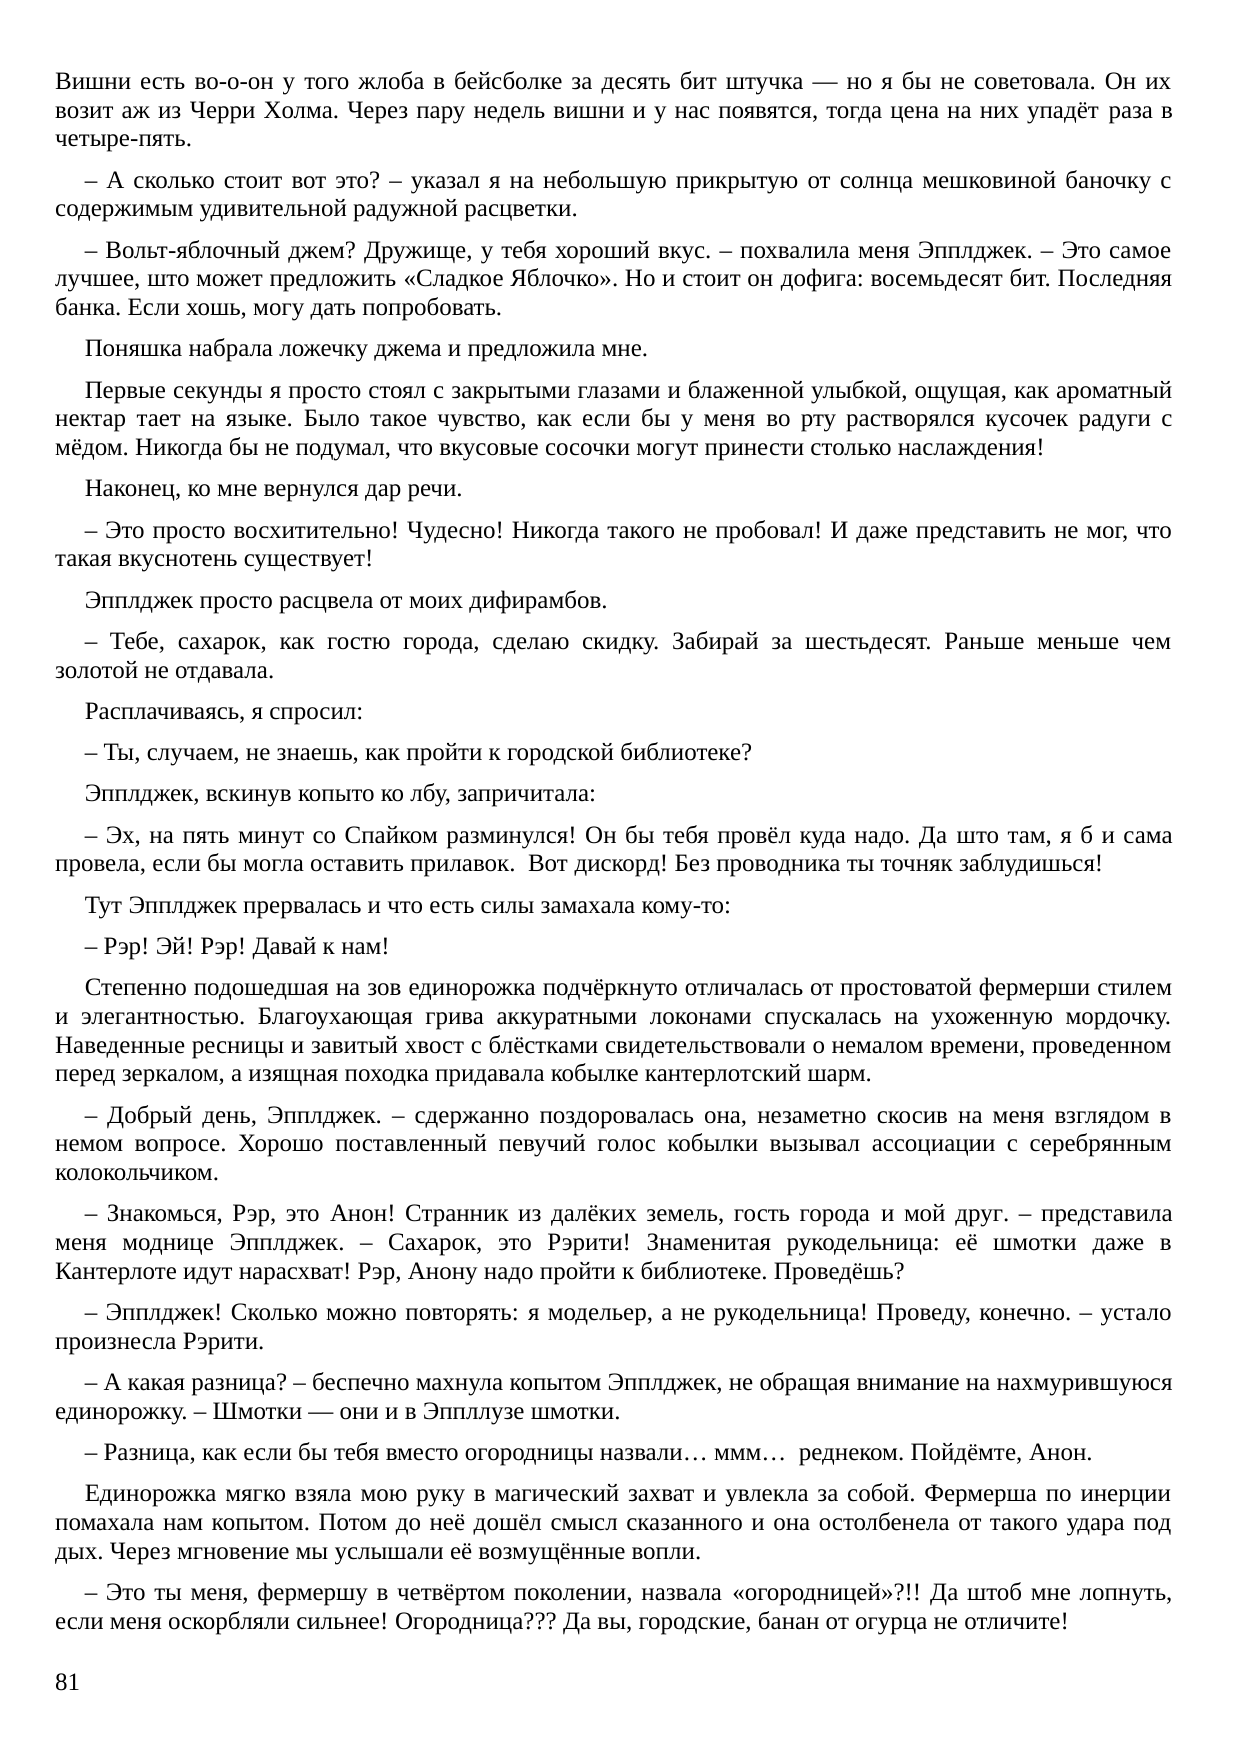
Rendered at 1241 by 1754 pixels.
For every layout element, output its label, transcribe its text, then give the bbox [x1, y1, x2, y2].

text Вишни есть во-о-он у того жлоба в бейсболке за десять бит штучка — но я бы не советовала. Он их возит аж из Черри Холма. Через пару недель вишни и у нас появятся, тогда цена на них упадёт раза в четыре-пять. [55, 66, 1173, 152]
text Единорожка мягко взяла мою руку в магический захват и увлекла за собой. Фермерша по инерции помахала нам копытом. Потом до неё дошёл смысл сказанного и она остолбенела от такого удара под дых. Через мгновение мы услышали её возмущённые вопли. [55, 1478, 1173, 1565]
text – Это ты меня, фермершу в четвёртом поколении, назвала «огородницей»?!! Да штоб мне лопнуть, если меня оскорбляли сильнее! Огородница??? Да вы, городские, банан от огурца не отличите! [55, 1577, 1173, 1635]
text – Эх, на пять минут со Спайком разминулся! Он бы тебя провёл куда надо. Да што там, я б и сама провела, если бы могла оставить прилавок. Вот дискорд! Без проводника ты точняк заблудишься! [55, 820, 1173, 877]
text – Разница, как если бы тебя вместо огородницы назвали… ммм… реднеком. Пойдёмте, Анон. [55, 1437, 1173, 1466]
text – А сколько стоит вот это? – указал я на небольшую прикрытую от солнца мешковиной баночку с содержимым удивительной радужной расцветки. [55, 165, 1173, 222]
text Эпплджек, вскинув копыто ко лбу, запричитала: [55, 778, 1173, 807]
text – Рэр! Эй! Рэр! Давай к нам! [55, 931, 1173, 960]
text – Тебе, сахарок, как гостю города, сделаю скидку. Забирай за шестьдесят. Раньше меньше чем золотой не отдавала. [55, 626, 1173, 683]
text Эпплджек просто расцвела от моих дифирамбов. [55, 585, 1173, 613]
text Первые секунды я просто стоял с закрытыми глазами и блаженной улыбкой, ощущая, как ароматный нектар тает на языке. Было такое чувство, как если бы у меня во рту растворялся кусочек радуги с мёдом. Никогда бы не подумал, что вкусовые сосочки могут принести столько наслаждения! [55, 375, 1173, 461]
text Тут Эпплджек прервалась и что есть силы замахала кому-то: [55, 890, 1173, 918]
text – Вольт-яблочный джем? Дружище, у тебя хороший вкус. – похвалила меня Эпплджек. – Это самое лучшее, што может предложить «Сладкое Яблочко». Но и стоит он дофига: восемьдесят бит. Последняя банка. Если хошь, могу дать попробовать. [55, 235, 1173, 321]
text – Это просто восхитительно! Чудесно! Никогда такого не пробовал! И даже представить не мог, что такая вкуснотень существует! [55, 515, 1173, 572]
text – А какая разница? – беспечно махнула копытом Эпплджек, не обращая внимание на нахмурившуюся единорожку. – Шмотки — они и в Эппллузе шмотки. [55, 1367, 1173, 1425]
text – Ты, случаем, не знаешь, как пройти к городской библиотеке? [55, 737, 1173, 766]
text – Эпплджек! Сколько можно повторять: я модельер, а не рукодельница! Проведу, конечно. – устало произнесла Рэрити. [55, 1297, 1173, 1355]
text – Добрый день, Эпплджек. – сдержанно поздоровалась она, незаметно скосив на меня взглядом в немом вопросе. Хорошо поставленный певучий голос кобылки вызывал ассоциации с серебрянным колокольчиком. [55, 1100, 1173, 1186]
text Поняшка набрала ложечку джема и предложила мне. [55, 333, 1173, 362]
text Расплачиваясь, я спросил: [55, 696, 1173, 725]
text – Знакомься, Рэр, это Анон! Странник из далёких земель, гость города и мой друг. – представила меня моднице Эпплджек. – Сахарок, это Рэрити! Знаменитая рукодельница: её шмотки даже в Кантерлоте идут нарасхват! Рэр, Анону надо пройти к библиотеке. Проведёшь? [55, 1198, 1173, 1285]
text Наконец, ко мне вернулся дар речи. [55, 473, 1173, 502]
text Степенно подошедшая на зов единорожка подчёркнуто отличалась от простоватой фермерши стилем и элегантностью. Благоухающая грива аккуратными локонами спускалась на ухоженную мордочку. Наведенные ресницы и завитый хвост с блёстками свидетельствовали о немалом времени, проведенном перед зеркалом, а изящная походка придавала кобылке кантерлотский шарм. [55, 972, 1173, 1087]
